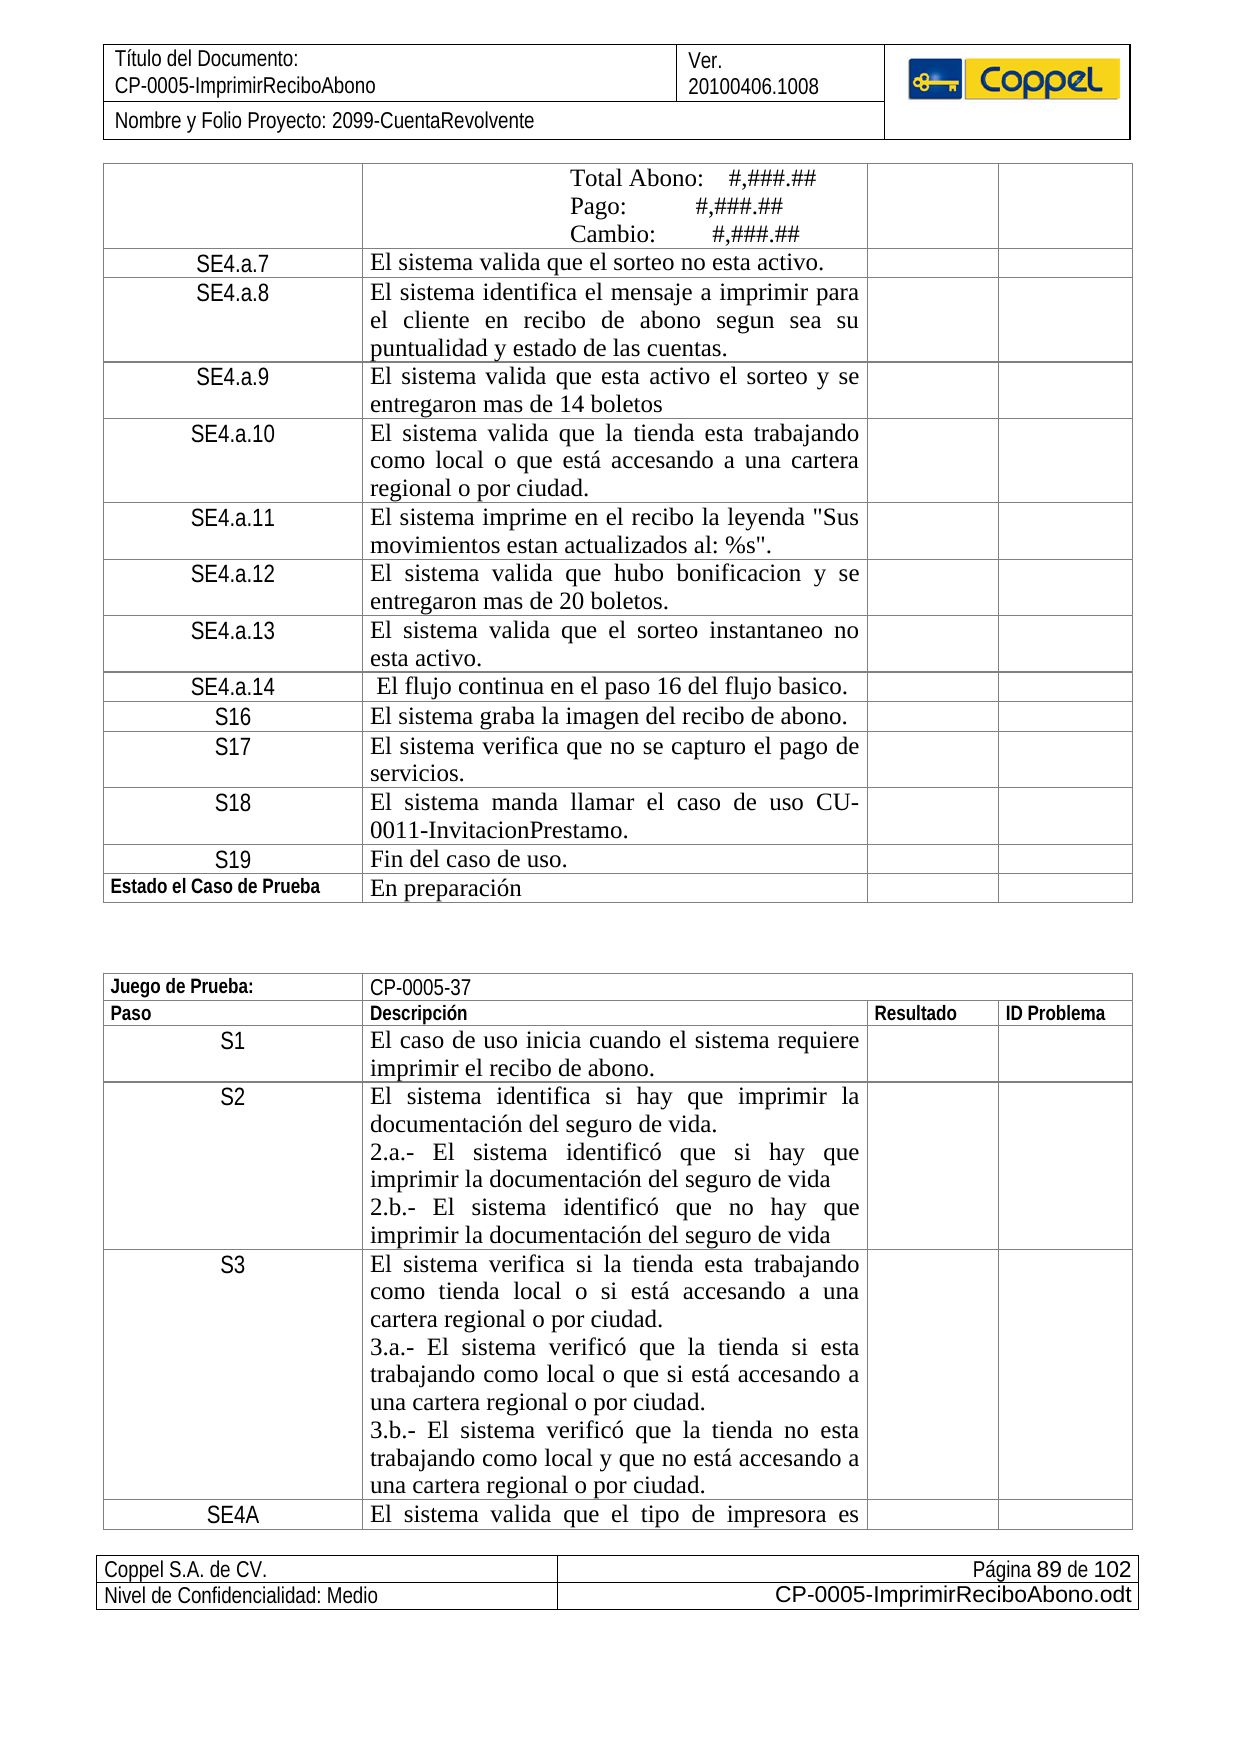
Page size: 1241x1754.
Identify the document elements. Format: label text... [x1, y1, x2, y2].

table_cell [868, 874, 998, 902]
table_cell El flujo continua en el paso 16 del flujo basico. [363, 673, 867, 701]
table_cell [868, 249, 998, 277]
table_cell El sistema verifica que no se capturo el pago de servicios. [363, 732, 867, 787]
table_cell En preparación [363, 874, 867, 902]
table_cell Paso [104, 1001, 362, 1025]
table_cell El sistema manda llamar el caso de uso CU-0011-InvitacionPrestamo. [363, 788, 867, 844]
table_cell Total Abono: #,###.## Pago: #,###.## Cambio: #,###.## [363, 164, 867, 247]
table_cell El sistema valida que esta activo el sorteo y se entregaron mas de 14 boletos [363, 363, 867, 418]
table_cell SE4A [104, 1500, 362, 1529]
table_cell S16 [104, 702, 362, 731]
table_cell [868, 616, 998, 671]
table_cell [104, 164, 362, 247]
table_cell Estado el Caso de Prueba [104, 874, 362, 902]
table_cell El sistema imprime en el recibo la leyenda "Sus movimientos estan actualizados al: %s". [363, 503, 867, 558]
table_cell [999, 1250, 1132, 1499]
table_cell [868, 164, 998, 247]
table_cell S2 [104, 1083, 362, 1249]
table_cell [868, 363, 998, 418]
table_cell [868, 560, 998, 615]
table_cell SE4.a.7 [104, 249, 362, 277]
table_cell [999, 845, 1132, 873]
table_cell El sistema valida que hubo bonificacion y se entregaron mas de 20 boletos. [363, 560, 867, 615]
table_cell [868, 1026, 998, 1081]
table_cell SE4.a.12 [104, 560, 362, 615]
table_cell El sistema identifica si hay que imprimir la documentación del seguro de vida. 2.a.- El sistema identificó que si hay que imprimir la documentación del seguro de vida 2.b.- El sistema identificó que no hay que imprimir la documentación del seguro de vida [363, 1083, 867, 1249]
table_cell [999, 164, 1132, 247]
table_cell El sistema graba la imagen del recibo de abono. [363, 702, 867, 731]
table_cell [999, 732, 1132, 787]
table_cell [999, 673, 1132, 701]
table_cell S3 [104, 1250, 362, 1499]
table_cell [999, 702, 1132, 731]
table_cell [868, 419, 998, 502]
table_cell El sistema valida que el sorteo instantaneo no esta activo. [363, 616, 867, 671]
table_cell [999, 616, 1132, 671]
table_cell El sistema valida que el tipo de impresora es [363, 1500, 867, 1529]
table_cell [999, 278, 1132, 361]
table_cell [999, 1083, 1132, 1249]
table_cell [999, 1026, 1132, 1081]
table_cell SE4.a.13 [104, 616, 362, 671]
table_cell El sistema verifica si la tienda esta trabajando como tienda local o si está accesando a una cartera regional o por ciudad. 3.a.- El sistema verificó que la tienda si esta trabajando como local o que si está accesando a una cartera regional o por ciudad. 3.b.- El sistema verificó que la tienda no esta trabajando como local y que no está accesando a una cartera regional o por ciudad. [363, 1250, 867, 1499]
table_cell [868, 732, 998, 787]
table_cell El sistema valida que el sorteo no esta activo. [363, 249, 867, 277]
table_cell [868, 1250, 998, 1499]
table_cell El sistema valida que la tienda esta trabajando como local o que está accesando a una cartera regional o por ciudad. [363, 419, 867, 502]
table_cell S19 [104, 845, 362, 873]
table_cell [999, 1500, 1132, 1529]
table_header Juego de Prueba: [104, 974, 362, 1000]
table_cell [868, 845, 998, 873]
table_cell SE4.a.9 [104, 363, 362, 418]
table_cell [999, 788, 1132, 844]
table_cell [868, 278, 998, 361]
table_cell [868, 788, 998, 844]
table_cell Resultado [868, 1001, 998, 1025]
table_cell [868, 1083, 998, 1249]
table_cell [999, 363, 1132, 418]
table_cell [868, 1500, 998, 1529]
table_cell SE4.a.10 [104, 419, 362, 502]
table_cell [999, 503, 1132, 558]
table_cell [868, 702, 998, 731]
table_cell El sistema identifica el mensaje a imprimir para el cliente en recibo de abono segun sea su puntualidad y estado de las cuentas. [363, 278, 867, 361]
table_cell S1 [104, 1026, 362, 1081]
table_cell [999, 560, 1132, 615]
table_cell ID Problema [999, 1001, 1132, 1025]
table_header CP-0005-37 [363, 974, 1132, 1000]
table_cell [999, 419, 1132, 502]
table_cell SE4.a.14 [104, 673, 362, 701]
table_cell El caso de uso inicia cuando el sistema requiere imprimir el recibo de abono. [363, 1026, 867, 1081]
table_cell Descripción [363, 1001, 867, 1025]
table_cell SE4.a.8 [104, 278, 362, 361]
table_cell [868, 673, 998, 701]
table_cell SE4.a.11 [104, 503, 362, 558]
table_cell S18 [104, 788, 362, 844]
table_cell S17 [104, 732, 362, 787]
table_cell [868, 503, 998, 558]
table_cell Fin del caso de uso. [363, 845, 867, 873]
table_cell [999, 874, 1132, 902]
table_cell [999, 249, 1132, 277]
